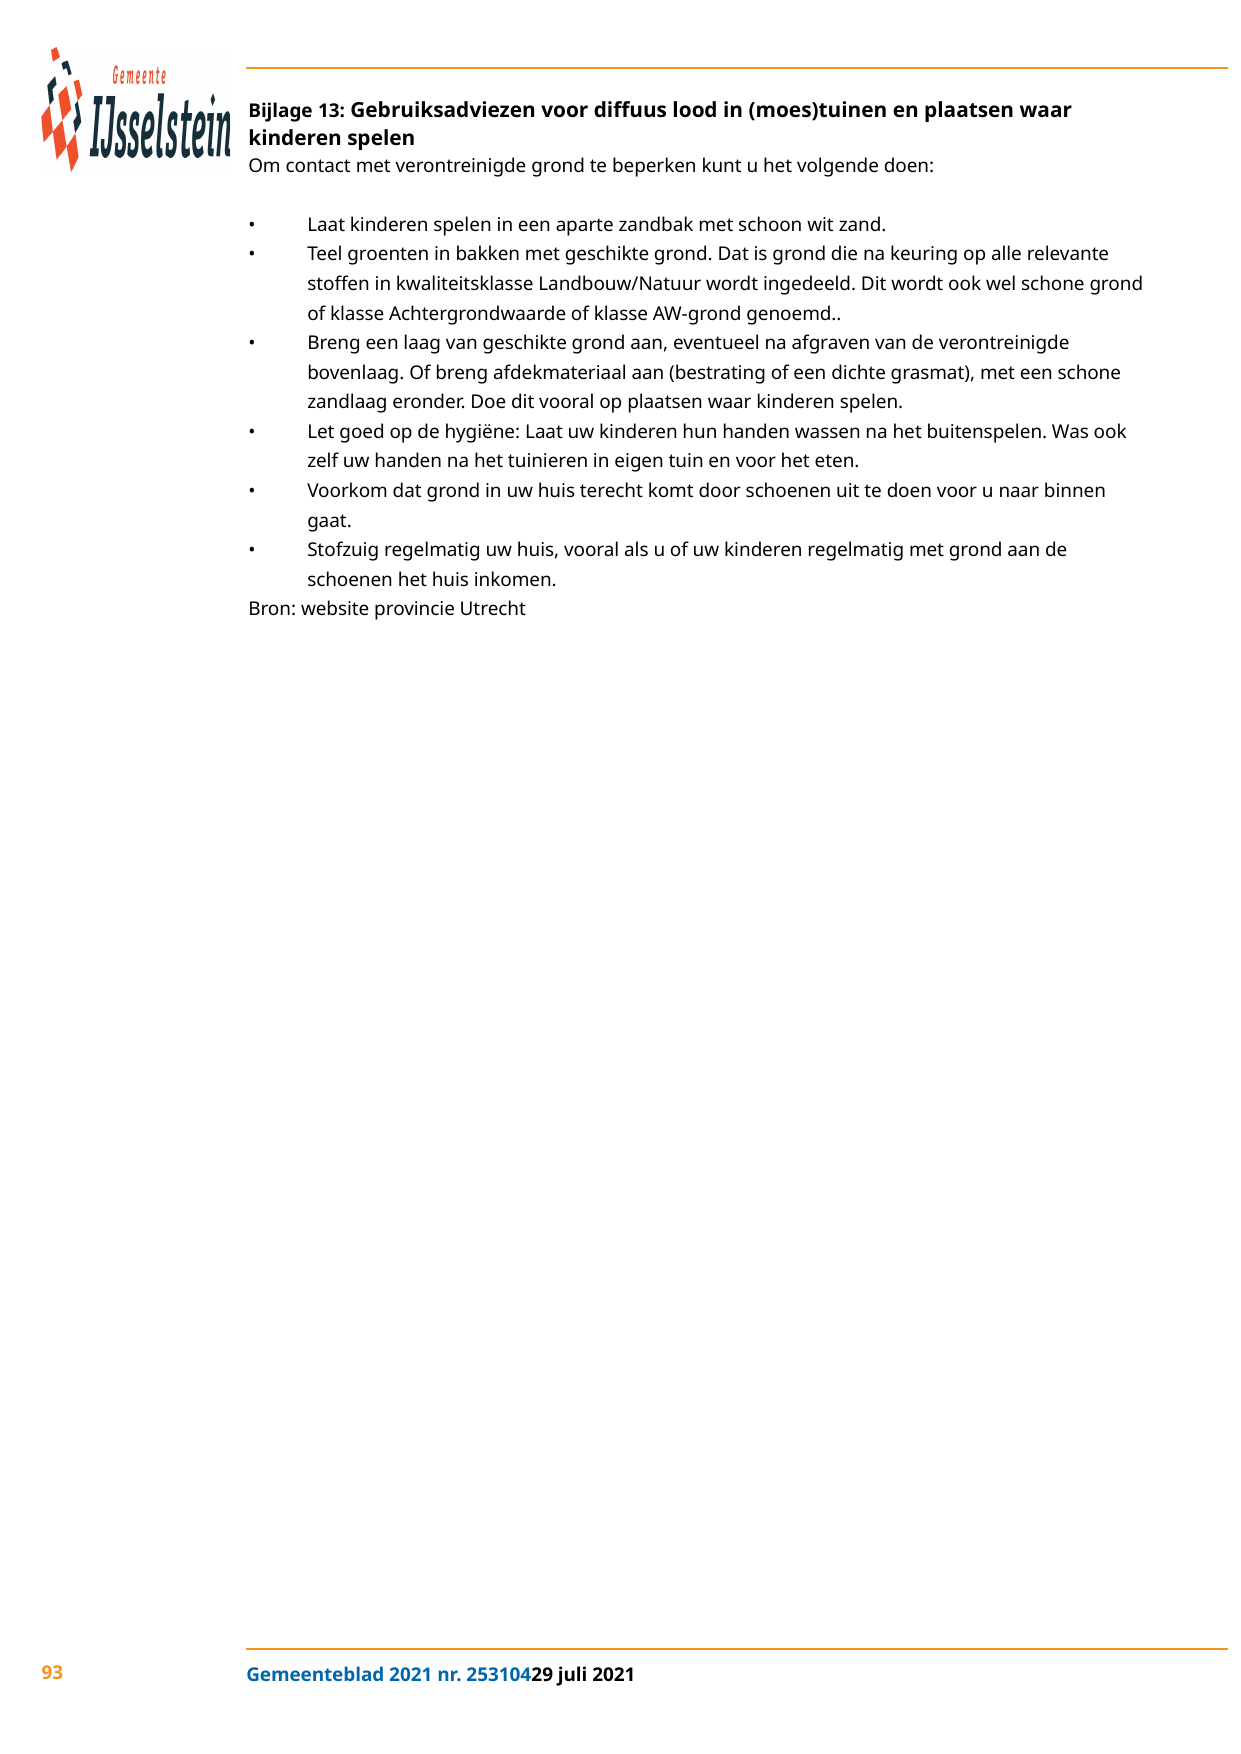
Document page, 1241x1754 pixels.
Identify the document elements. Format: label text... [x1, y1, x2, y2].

text Bijlage 13: Gebruiksadviezen voor diffuus lood in (moes)tuinen en plaatsen waar kinderen spelen [248, 95, 1152, 152]
list Teel groenten in bakken met geschikte grond. Dat is grond die na keuring op alle relevante stoffen in kwaliteitsklasse Landbouw/Natuur wordt ingedeeld. Dit wordt ook wel schone grond of klasse Achtergrondwaarde of klasse AW-grond genoemd.. [248, 241, 1152, 325]
text Om contact met verontreinigde grond te beperken kunt u het volgende doen: [248, 152, 1152, 177]
list Laat kinderen spelen in een aparte zandbak met schoon wit zand. [248, 211, 1152, 237]
text Bron: website provincie Utrecht [248, 596, 1152, 621]
picture [41, 47, 231, 172]
list Voorkom dat grond in uw huis terecht komt door schoenen uit te doen voor u naar binnen gaat. [248, 477, 1152, 532]
list Stofzuig regelmatig uw huis, vooral als u of uw kinderen regelmatig met grond aan de schoenen het huis inkomen. [248, 536, 1152, 592]
list Let goed op de hygiëne: Laat uw kinderen hun handen wassen na het buitenspelen. Was ook zelf uw handen na het tuinieren in eigen tuin en voor het eten. [248, 418, 1152, 473]
list Breng een laag van geschikte grond aan, eventueel na afgraven van de verontreinigde bovenlaag. Of breng afdekmateriaal aan (bestrating of een dichte grasmat), met een schone zandlaag eronder. Doe dit vooral op plaatsen waar kinderen spelen. [248, 329, 1152, 414]
